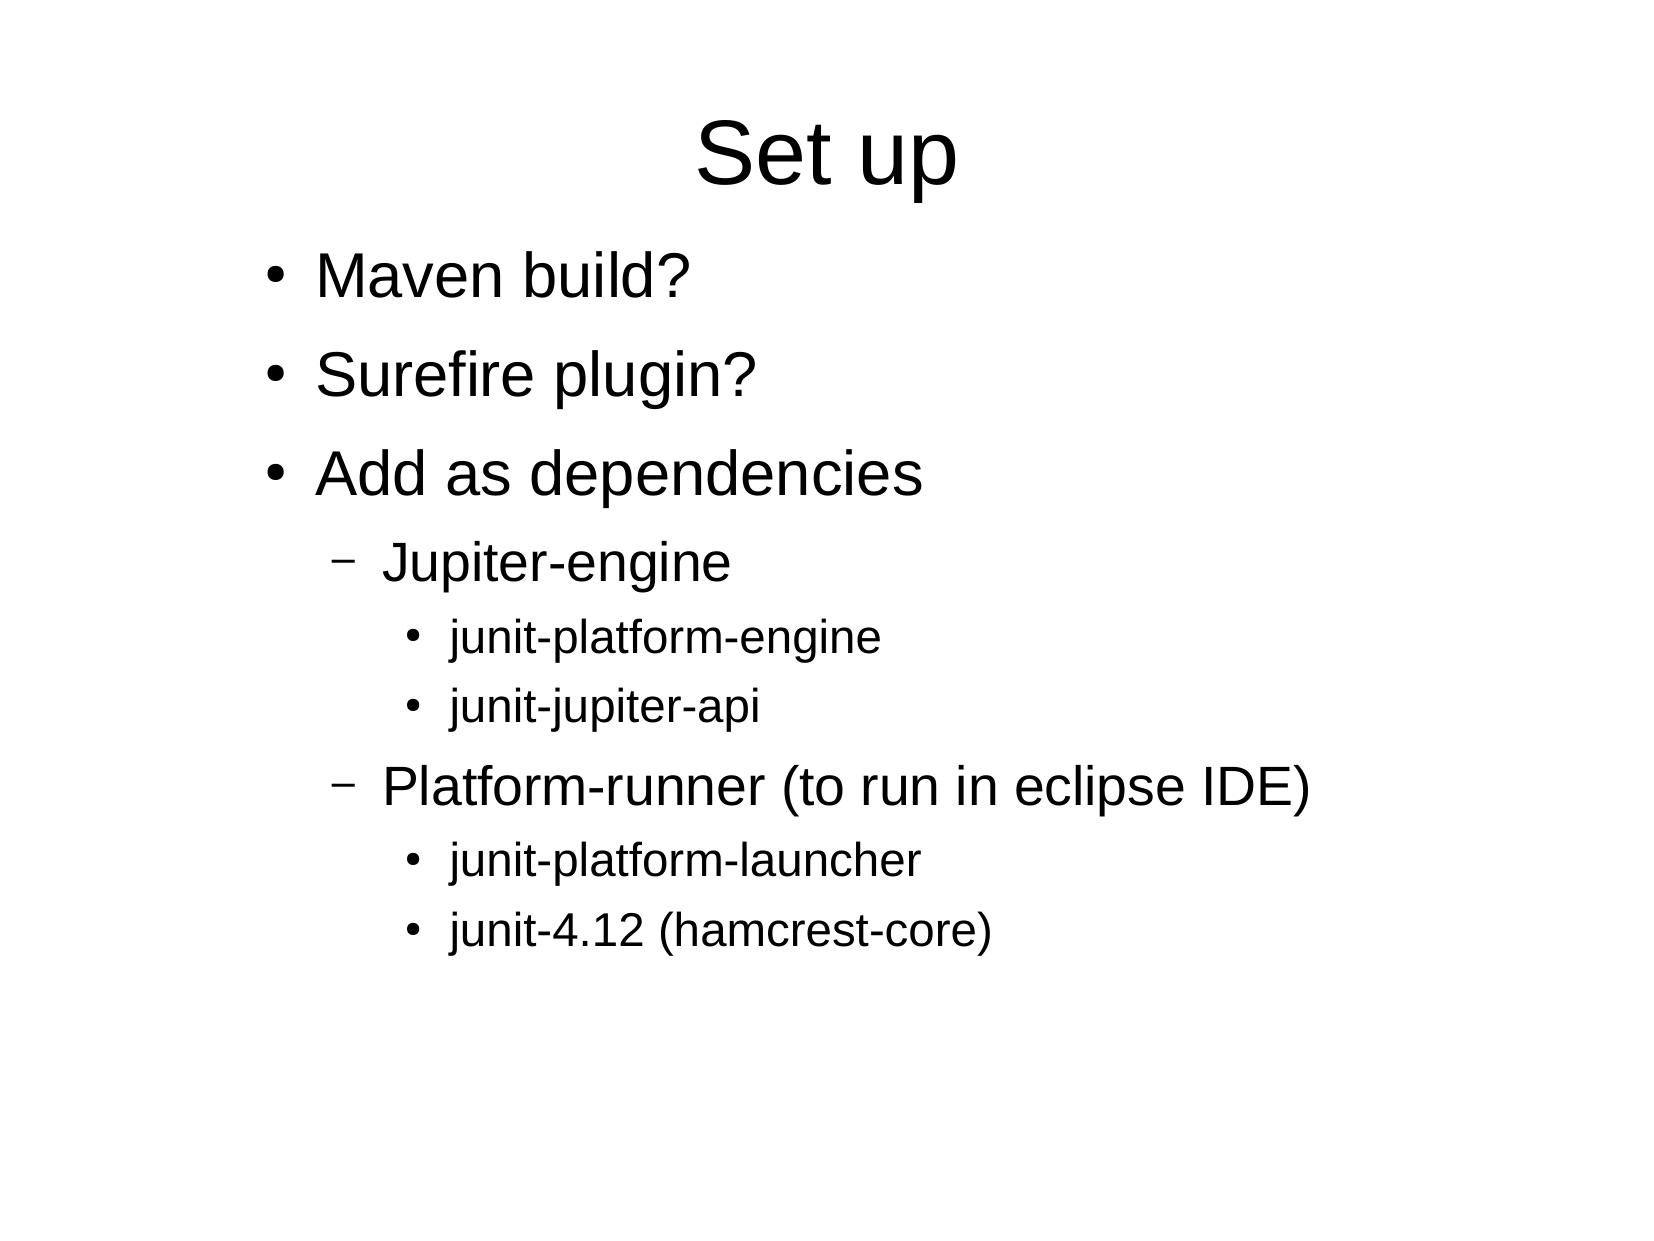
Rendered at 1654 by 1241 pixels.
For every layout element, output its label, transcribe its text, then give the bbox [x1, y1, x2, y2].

list Maven build? Surefire plugin? Add as dependencies Jupiter-engine junit-platform-engine junit-jupiter-api Platform-runner (to run in eclipse IDE) junit-platform-launcher junit-4.12 (hamcrest-core) [247, 240, 1406, 961]
title Set up [82, 49, 1571, 257]
